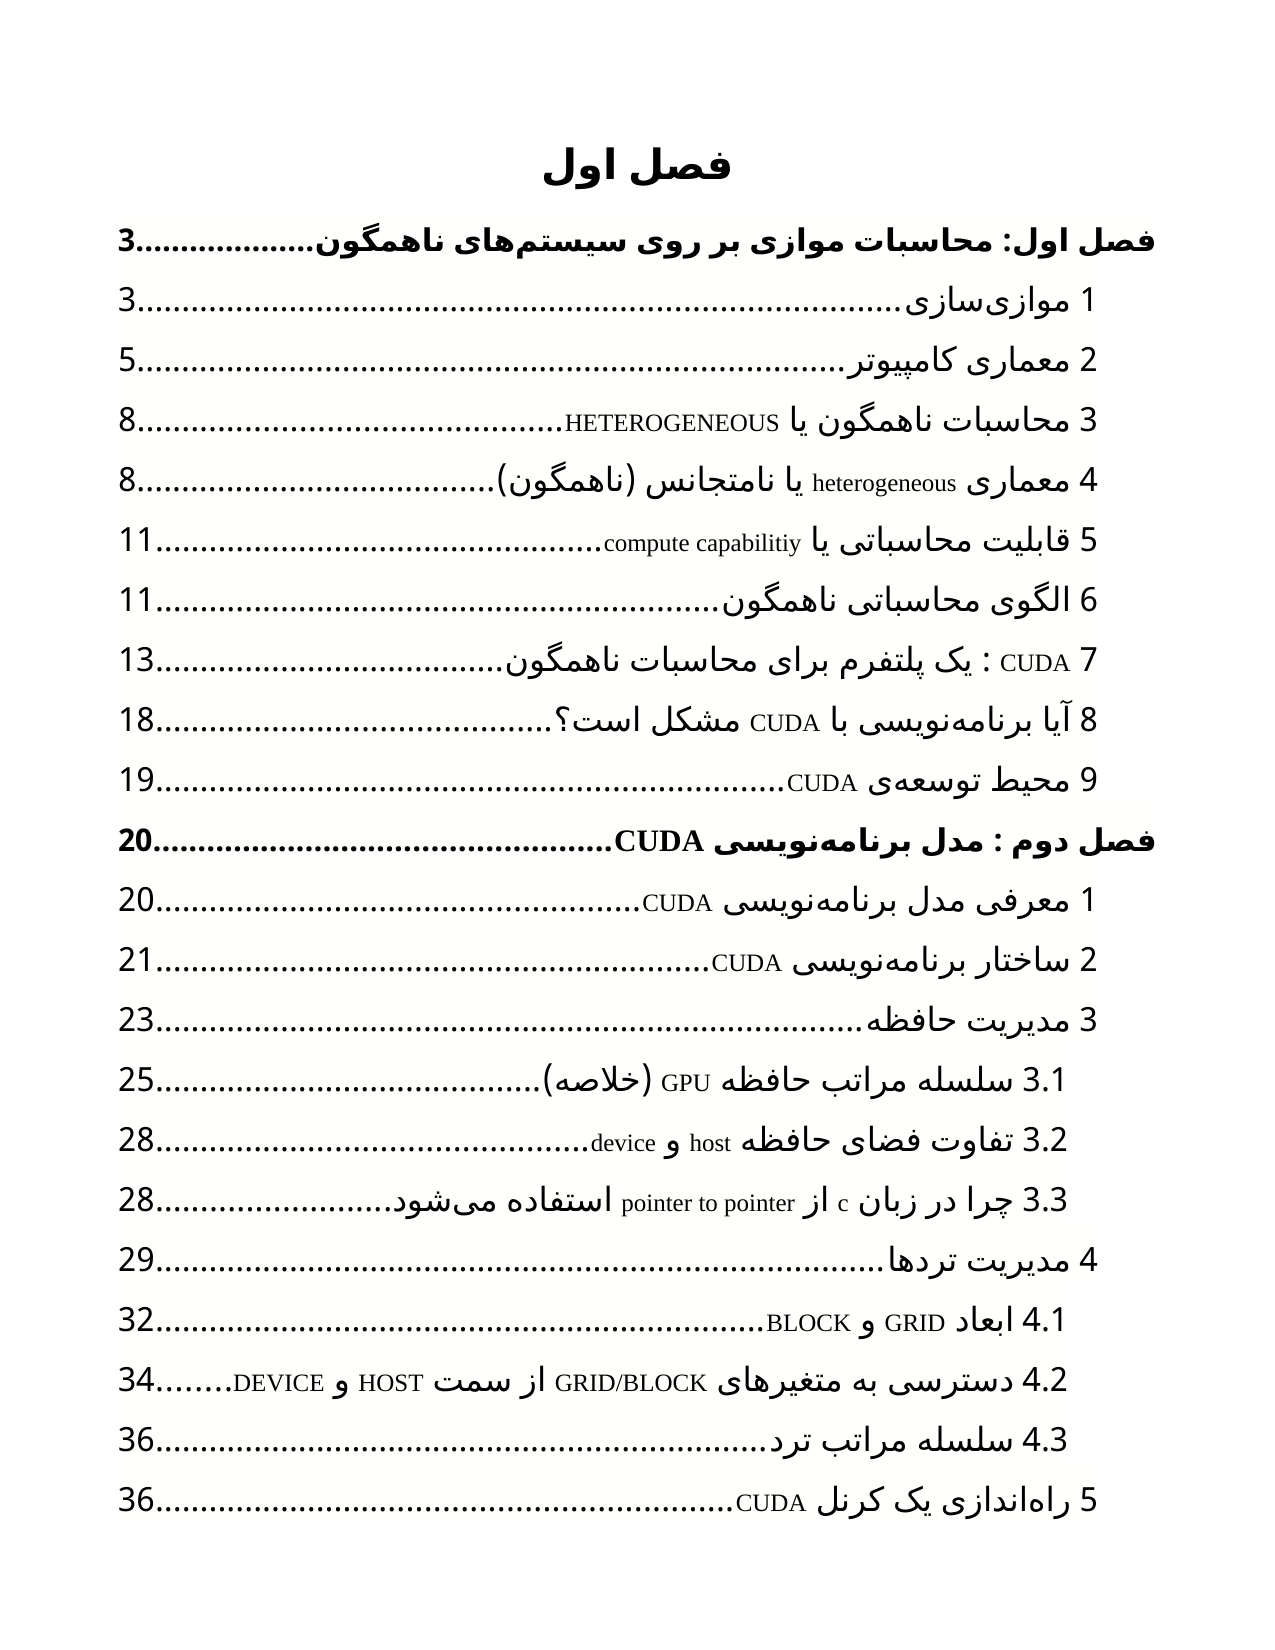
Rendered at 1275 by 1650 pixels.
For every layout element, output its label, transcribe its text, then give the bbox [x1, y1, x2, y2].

text 3.2 تفاوت فضای حافظه host و device 28 [118, 1116, 1068, 1161]
text 4 معماری heterogeneous یا نامتجانس (ناهمگون) 8 [118, 456, 1098, 501]
text 7 CUDA : یک پلتفرم برای محاسبات ناهمگون 13 [118, 636, 1098, 681]
text 4.1 ابعاد GRID و BLOCK 32 [118, 1296, 1068, 1341]
text فصل اول: محاسبات موازی بر روی سیستم‌های ناهمگون 3 [118, 216, 1157, 261]
text 6 الگوی محاسباتی ناهمگون 11 [118, 576, 1098, 621]
text 5 قابلیت محاسباتی یا compute capabilitiy 11 [118, 516, 1098, 561]
text 3 مدیریت حافظه 23 [118, 996, 1098, 1041]
text 2 معماری کامپیوتر 5 [118, 336, 1098, 381]
text 4.3 سلسله مراتب ترد 36 [118, 1416, 1068, 1461]
text 5 راه‌اندازی یک کرنل CUDA 36 [118, 1476, 1098, 1521]
text 3.1 سلسله مراتب حافظه GPU (خلاصه) 25 [118, 1056, 1068, 1101]
text 1 معرفی مدل برنامه‌نویسی CUDA 20 [118, 876, 1098, 921]
subtitle فصل اول [118, 143, 1157, 188]
text 4.2 دسترسی به متغیرهای GRID/BLOCK از سمت HOST و DEVICE 34 [118, 1356, 1068, 1401]
text 8 آیا برنامه‌نویسی با CUDA مشکل است؟ 18 [118, 696, 1098, 741]
text 3 محاسبات ناهمگون یا HETEROGENEOUS 8 [118, 396, 1098, 441]
text 3.3 چرا در زبان c از pointer to pointer استفاده می‌شود. 28 [118, 1176, 1068, 1221]
text فصل دوم : مدل برنامه‌نویسی CUDA 20 [118, 816, 1157, 861]
text 1 موازی‌سازی 3 [118, 276, 1098, 321]
text 4 مدیریت ترد‌ها 29 [118, 1236, 1098, 1281]
text 2 ساختار برنامه‌نویسی CUDA 21 [118, 936, 1098, 981]
text 9 محیط توسعه‌ی CUDA 19 [118, 756, 1098, 801]
